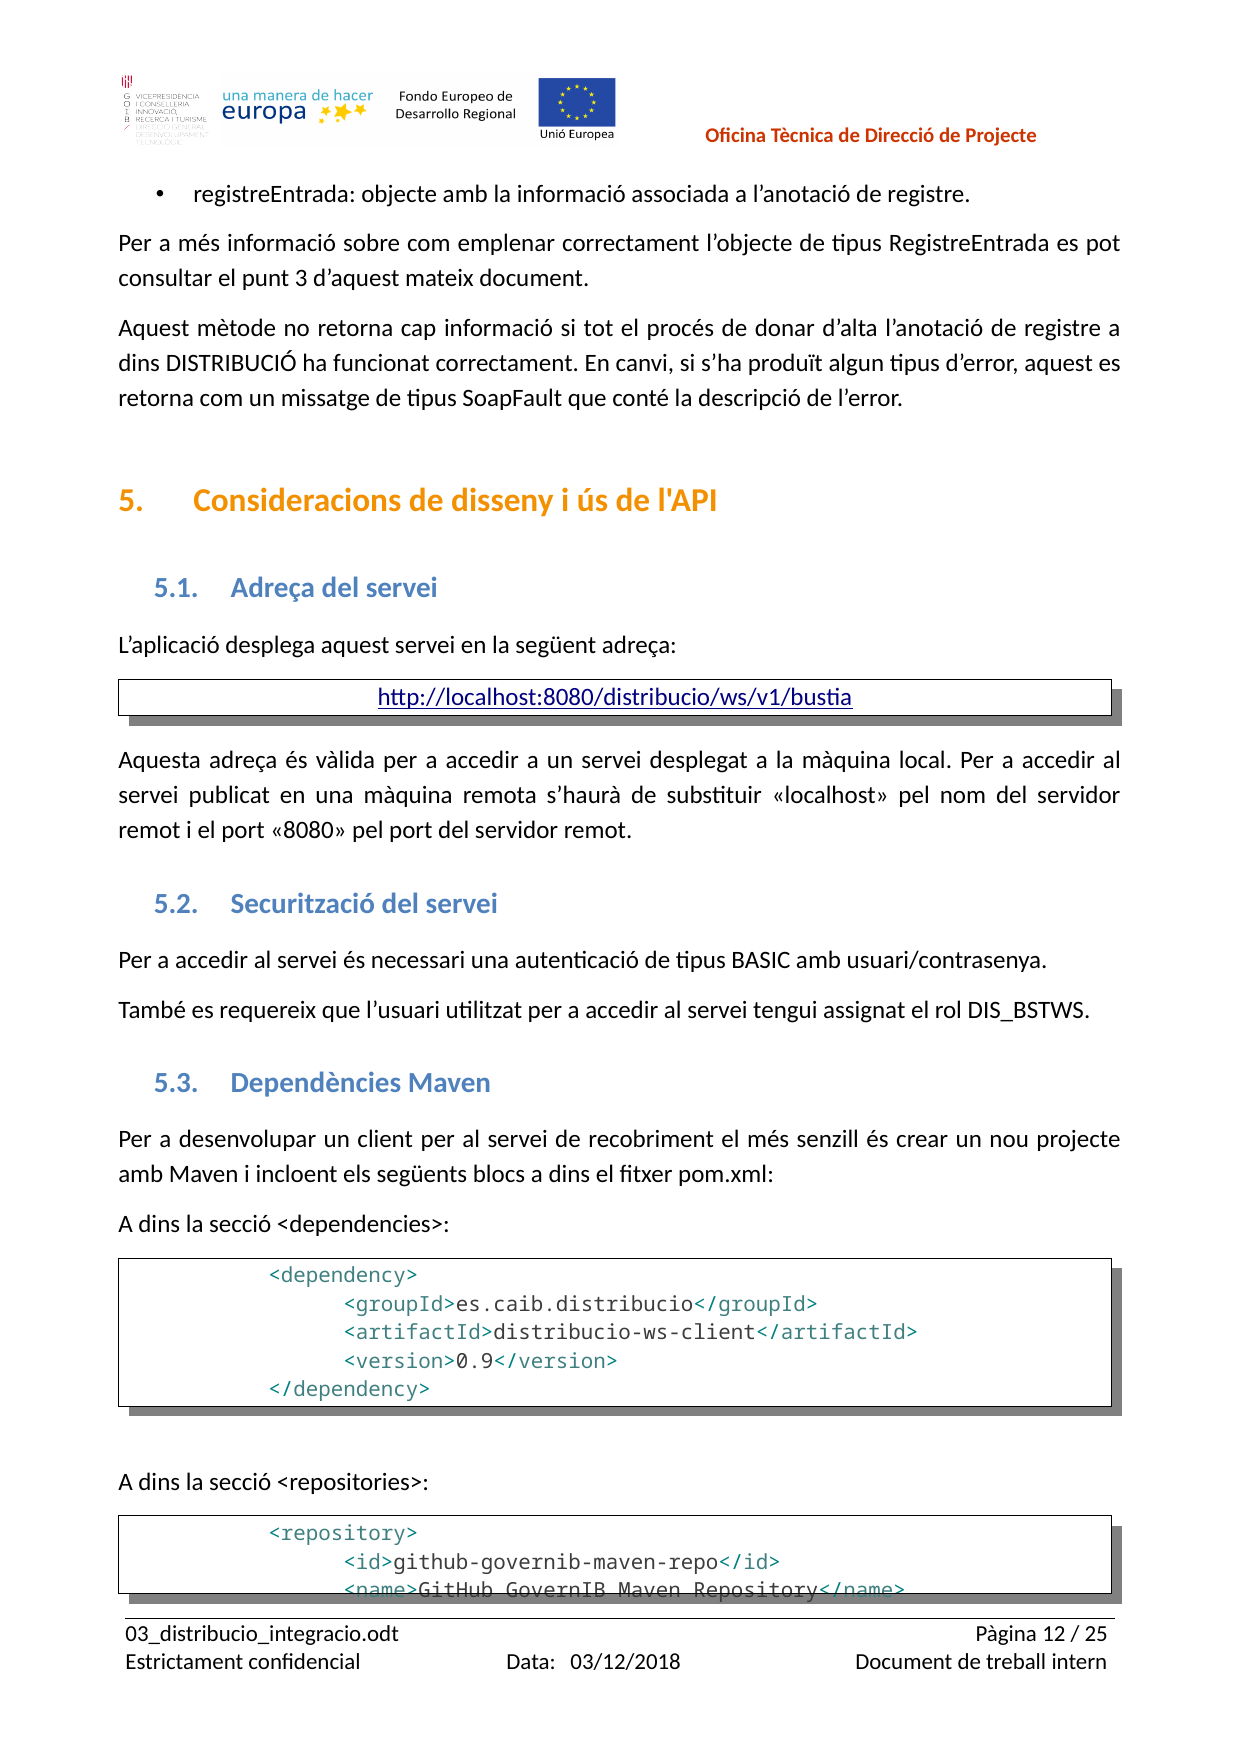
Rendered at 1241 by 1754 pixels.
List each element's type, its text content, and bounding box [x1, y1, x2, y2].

text <groupId>es.caib.distribucio</groupId> [119, 1286, 1111, 1314]
subtitle Adreça del servei [153, 569, 1122, 605]
text Aquesta adreça és vàlida per a accedir a un servei desplegat a la màquina local. Per a accedir al servei publicat en una màquina remota s’haurà de substituir «localhost» pel nom del servidor remot i el port «8080» pel port del servidor remot. [118, 745, 1122, 845]
subtitle Consideracions de disseny i ús de l'API [118, 479, 1122, 519]
text Per a més informació sobre com emplenar correctament l’objecte de tipus RegistreEntrada es pot consultar el punt 3 d’aquest mateix document. [118, 227, 1122, 293]
picture [219, 73, 621, 147]
text A dins la secció <dependencies>: [118, 1208, 1122, 1238]
text <artifactId>distribucio-ws-client</artifactId> [119, 1314, 1111, 1343]
text <dependency> [119, 1259, 1111, 1286]
picture [118, 73, 213, 147]
text </dependency> [119, 1371, 1111, 1406]
text Aquest mètode no retorna cap informació si tot el procés de donar d’alta l’anotació de registre a dins DISTRIBUCIÓ ha funcionat correctament. En canvi, si s’ha produït algun tipus d’error, aquest es retorna com un missatge de tipus SoapFault que conté la descripció de l’error. [118, 312, 1122, 412]
subtitle Securització del servei [153, 885, 1122, 921]
text L’aplicació desplega aquest servei en la següent adreça: [118, 629, 1122, 659]
text <version>0.9</version> [119, 1343, 1111, 1371]
text També es requereix que l’usuari utilitzat per a accedir al servei tengui assignat el rol DIS_BSTWS. [118, 994, 1122, 1024]
list registreEntrada: objecte amb la informació associada a l’anotació de registre. [156, 178, 1122, 208]
text <name>GitHub GovernIB Maven Repository</name> [119, 1572, 1111, 1593]
text Per a desenvolupar un client per al servei de recobriment el més senzill és crear un nou projecte amb Maven i incloent els següents blocs a dins el fitxer pom.xml: [118, 1123, 1122, 1189]
text Per a accedir al servei és necessari una autenticació de tipus BASIC amb usuari/contrasenya. [118, 944, 1122, 975]
text <repository> [119, 1516, 1111, 1544]
text <id>github-governib-maven-repo</id> [119, 1544, 1111, 1572]
text http://localhost:8080/distribucio/ws/v1/bustia [119, 680, 1111, 715]
text A dins la secció <repositories>: [118, 1466, 1122, 1496]
subtitle Dependències Maven [153, 1064, 1122, 1099]
